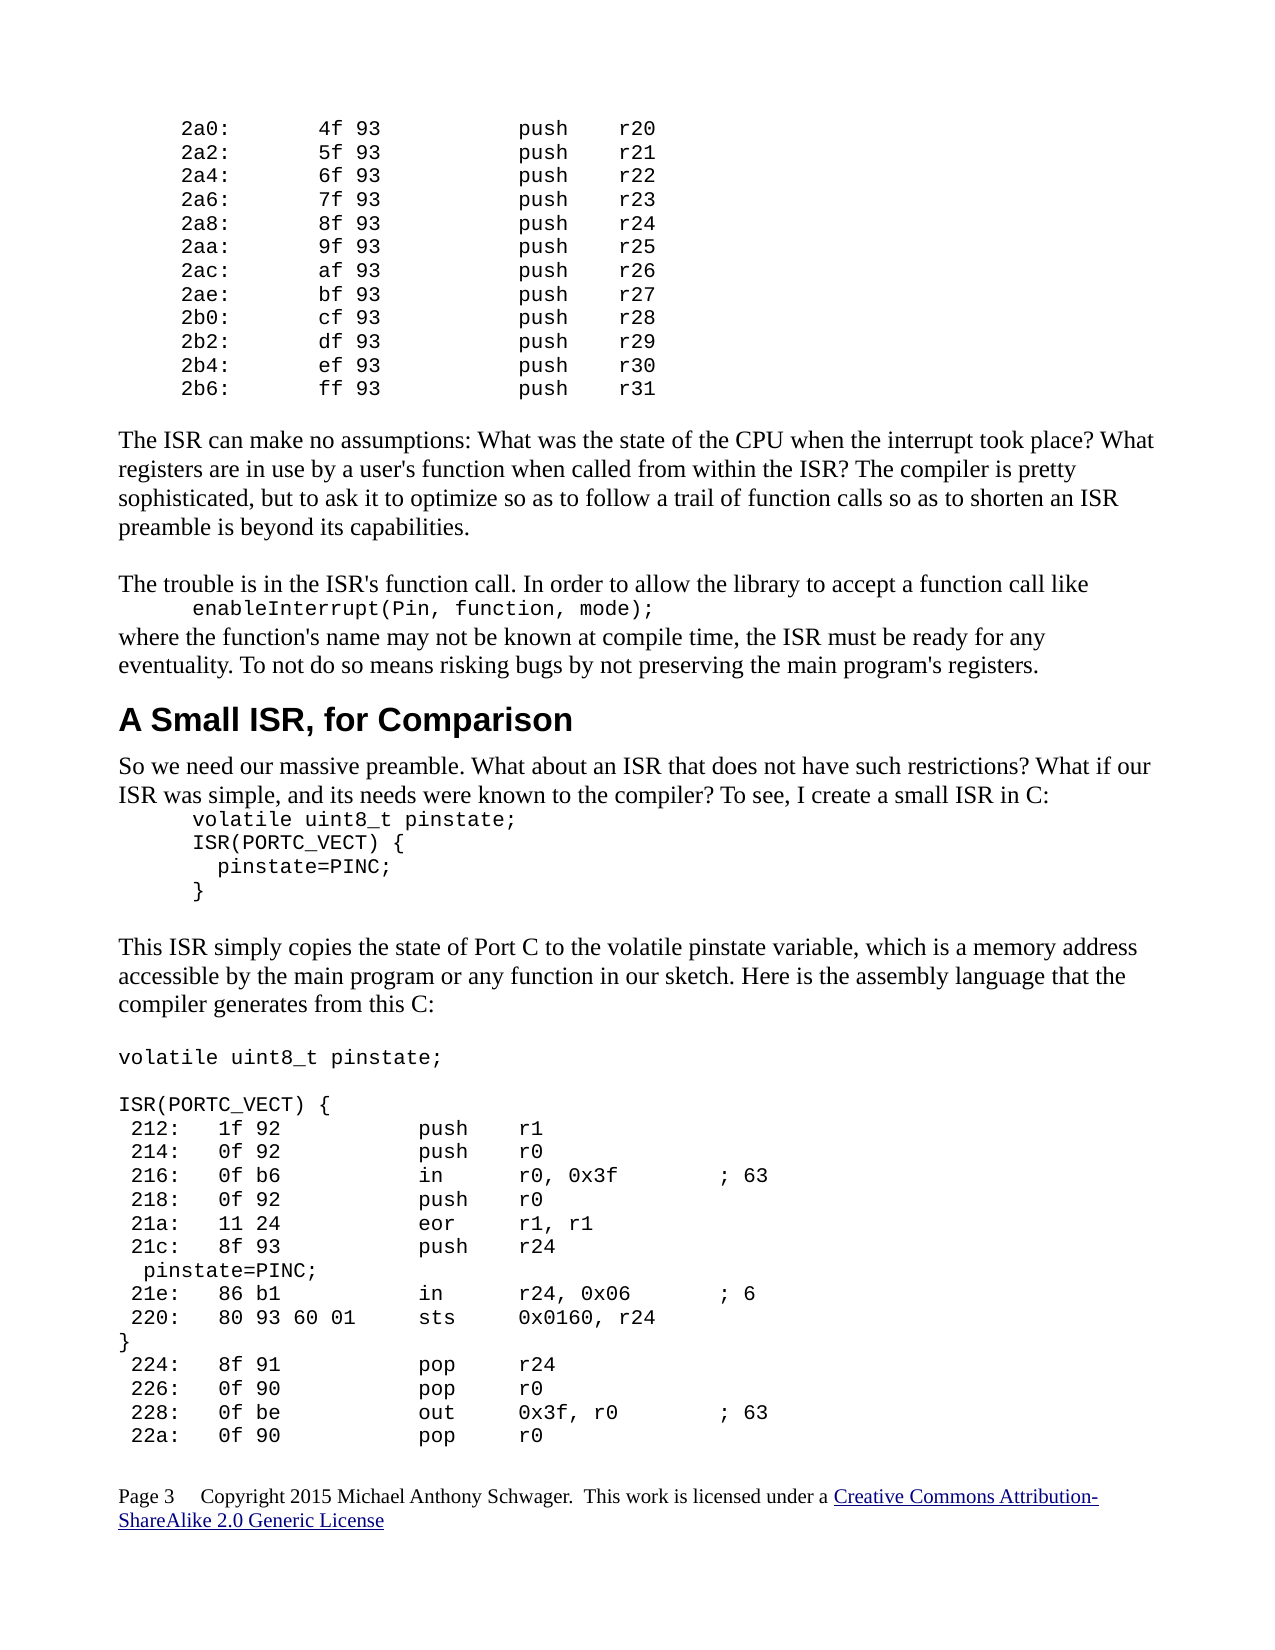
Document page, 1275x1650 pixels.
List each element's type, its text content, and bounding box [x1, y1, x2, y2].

text 218: 0f 92 push r0 [118, 1189, 1157, 1212]
text 2b6: ff 93 push r31 [118, 378, 1157, 402]
text The trouble is in the ISR's function call. In order to allow the library to accept a function call like [118, 569, 1157, 598]
text 2ac: af 93 push r26 [118, 260, 1157, 284]
text 2a4: 6f 93 push r22 [118, 165, 1157, 189]
text 2b2: df 93 push r29 [118, 331, 1157, 354]
text pinstate=PINC; [192, 856, 1157, 879]
text 2b4: ef 93 push r30 [118, 354, 1157, 378]
text ISR(PORTC_VECT) { [192, 832, 1157, 856]
text 2ae: bf 93 push r27 [118, 284, 1157, 307]
text 224: 8f 91 pop r24 [118, 1354, 1157, 1378]
text 2a6: 7f 93 push r23 [118, 189, 1157, 213]
text 220: 80 93 60 01 sts 0x0160, r24 [118, 1307, 1157, 1331]
text 216: 0f b6 in r0, 0x3f ; 63 [118, 1165, 1157, 1189]
text volatile uint8_t pinstate; [118, 1047, 1157, 1071]
text ISR(PORTC_VECT) { [118, 1094, 1157, 1118]
text where the function's name may not be known at compile time, the ISR must be ready for any eventuality. To not do so means risking bugs by not preserving the main program's registers. [118, 622, 1157, 679]
text The ISR can make no assumptions: What was the state of the CPU when the interrupt took place? What registers are in use by a user's function when called from within the ISR? The compiler is pretty sophisticated, but to ask it to optimize so as to follow a trail of function calls so as to shorten an ISR preamble is beyond its capabilities. [118, 426, 1157, 541]
text 22a: 0f 90 pop r0 [118, 1425, 1157, 1449]
text So we need our massive preamble. What about an ISR that does not have such restrictions? What if our ISR was simple, and its needs were known to the compiler? To see, I create a small ISR in C: [118, 751, 1157, 809]
text pinstate=PINC; [118, 1260, 1157, 1283]
text 212: 1f 92 push r1 [118, 1118, 1157, 1142]
text 21a: 11 24 eor r1, r1 [118, 1212, 1157, 1236]
text 21e: 86 b1 in r24, 0x06 ; 6 [118, 1283, 1157, 1307]
text enableInterrupt(Pin, function, mode); [118, 598, 1157, 622]
text This ISR simply copies the state of Port C to the volatile pinstate variable, which is a memory address accessible by the main program or any function in our sketch. Here is the assembly language that the compiler generates from this C: [118, 932, 1157, 1018]
text volatile uint8_t pinstate; [192, 809, 1157, 832]
subtitle A Small ISR, for Comparison [118, 700, 1157, 739]
text 228: 0f be out 0x3f, r0 ; 63 [118, 1402, 1157, 1425]
text 2b0: cf 93 push r28 [118, 307, 1157, 331]
text 2a8: 8f 93 push r24 [118, 213, 1157, 236]
text 2a0: 4f 93 push r20 [118, 118, 1157, 142]
text 2a2: 5f 93 push r21 [118, 142, 1157, 165]
text } [118, 1331, 1157, 1354]
text 2aa: 9f 93 push r25 [118, 236, 1157, 260]
text } [192, 879, 1157, 903]
text 214: 0f 92 push r0 [118, 1142, 1157, 1165]
text 226: 0f 90 pop r0 [118, 1378, 1157, 1402]
text 21c: 8f 93 push r24 [118, 1236, 1157, 1260]
